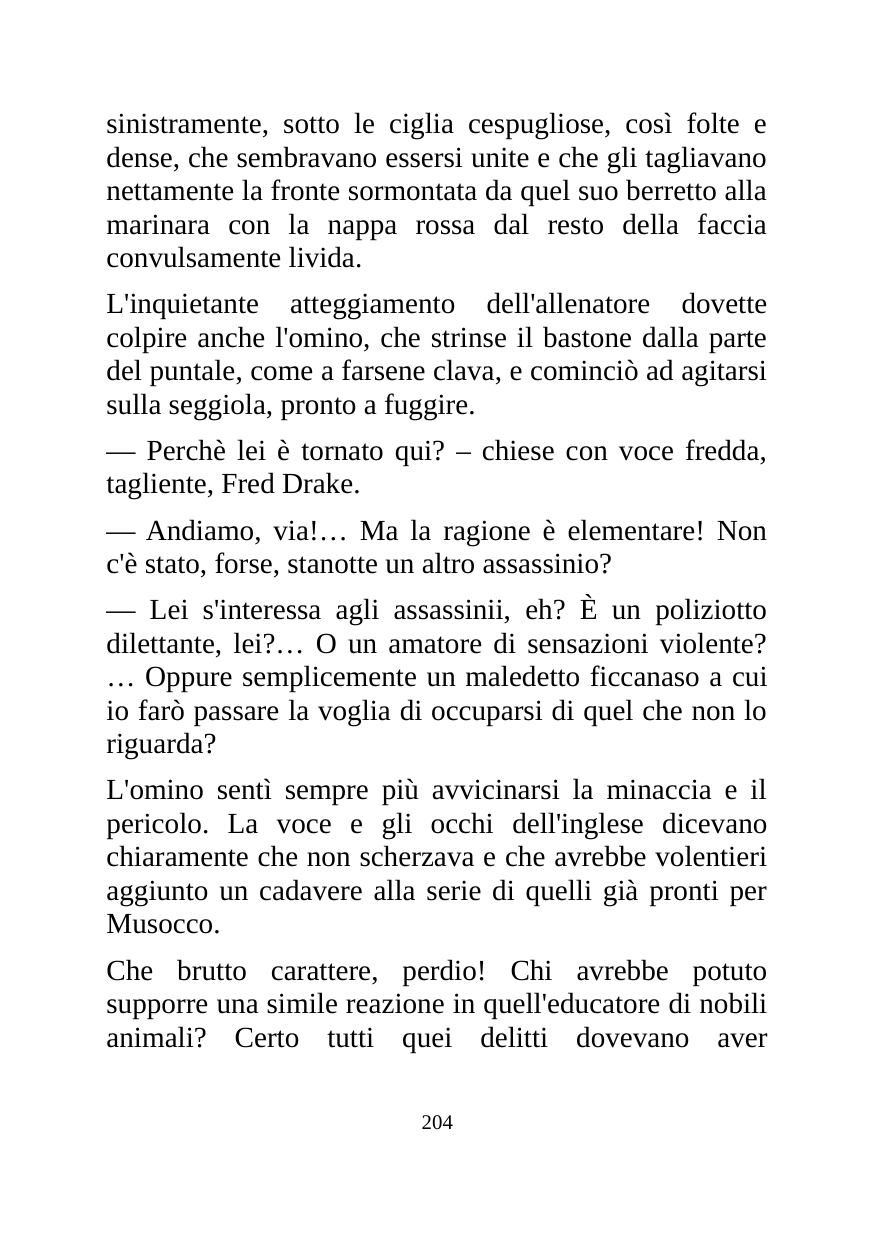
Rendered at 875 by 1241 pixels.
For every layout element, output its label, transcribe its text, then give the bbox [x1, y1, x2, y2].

text — Lei s'interessa agli assassinii, eh? È un poliziotto dilettante, lei?… O un amatore di sensazioni violente?… Oppure semplicemente un maledetto ficcanaso a cui io farò passare la voglia di occuparsi di quel che non lo riguarda? [106, 592, 768, 760]
text Che brutto carattere, perdio! Chi avrebbe potuto supporre una simile reazione in quell'educatore di nobili animali? Certo tutti quei delitti dovevano aver [106, 953, 768, 1053]
text sinistramente, sotto le ciglia cespugliose, così folte e dense, che sembravano essersi unite e che gli tagliavano nettamente la fronte sormontata da quel suo berretto alla marinara con la nappa rossa dal resto della faccia convulsamente livida. [106, 106, 768, 274]
text — Andiamo, via!… Ma la ragione è elementare! Non c'è stato, forse, stanotte un altro assassinio? [106, 513, 768, 580]
text L'inquietante atteggiamento dell'allenatore dovette colpire anche l'omino, che strinse il bastone dalla parte del puntale, come a farsene clava, e cominciò ad agitarsi sulla seggiola, pronto a fuggire. [106, 286, 768, 421]
text L'omino sentì sempre più avvicinarsi la minaccia e il pericolo. La voce e gli occhi dell'inglese dicevano chiaramente che non scherzava e che avrebbe volentieri aggiunto un cadavere alla serie di quelli già pronti per Musocco. [106, 772, 768, 940]
text — Perchè lei è tornato qui? – chiese con voce fredda, tagliente, Fred Drake. [106, 433, 768, 500]
